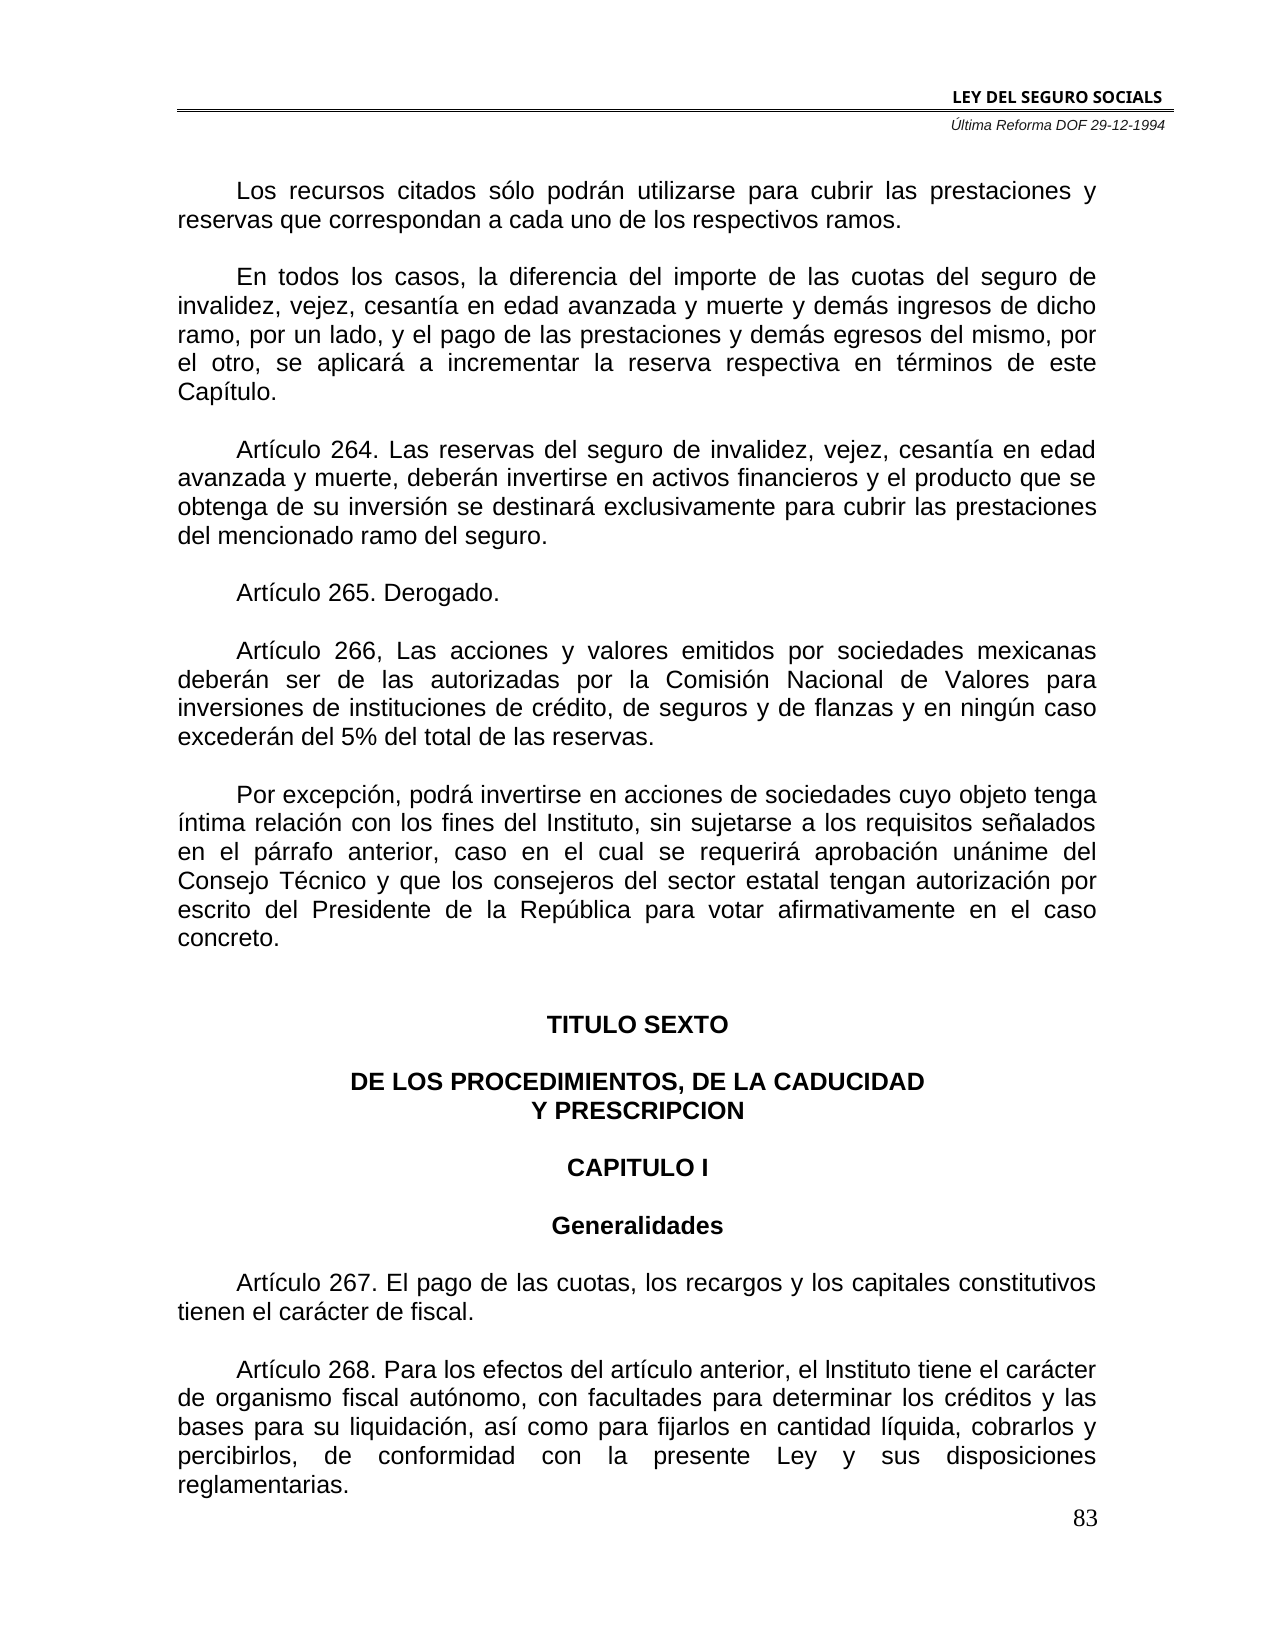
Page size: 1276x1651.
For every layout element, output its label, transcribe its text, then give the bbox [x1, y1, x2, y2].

text Artículo 264. Las reservas del seguro de invalidez, vejez, cesantía en edad avanzada y muerte, deberán invertirse en activos financieros y el producto que se obtenga de su inversión se destinará exclusivamente para cubrir las prestaciones del mencionado ramo del seguro. [177, 435, 1098, 550]
text CAPITULO I [177, 1153, 1098, 1182]
text TITULO SEXTO [177, 981, 1098, 1038]
text Artículo 266, Las acciones y valores emitidos por sociedades mexicanas deberán ser de las autorizadas por la Comisión Nacional de Valores para inversiones de instituciones de crédito, de seguros y de flanzas y en ningún caso excederán del 5% del total de las reservas. [177, 636, 1098, 751]
text En todos los casos, la diferencia del importe de las cuotas del seguro de invalidez, vejez, cesantía en edad avanzada y muerte y demás ingresos de dicho ramo, por un lado, y el pago de las prestaciones y demás egresos del mismo, por el otro, se aplicará a incrementar la reserva respectiva en términos de este Capítulo. [177, 262, 1098, 406]
text Artículo 265. Derogado. [177, 578, 1098, 607]
text Generalidades [177, 1182, 1098, 1240]
text Por excepción, podrá invertirse en acciones de sociedades cuyo objeto tenga íntima relación con los fines del Instituto, sin sujetarse a los requisitos señalados en el párrafo anterior, caso en el cual se requerirá aprobación unánime del Consejo Técnico y que los consejeros del sector estatal tengan autorización por escrito del Presidente de la República para votar afirmativamente en el caso concreto. [177, 780, 1098, 952]
text Los recursos citados sólo podrán utilizarse para cubrir las prestaciones y reservas que correspondan a cada uno de los respectivos ramos. [177, 176, 1098, 233]
text Artículo 267. El pago de las cuotas, los recargos y los capitales constitutivos tienen el carácter de fiscal. [177, 1268, 1098, 1326]
text Artículo 268. Para los efectos del artículo anterior, el lnstituto tiene el carácter de organismo fiscal autónomo, con facultades para determinar los créditos y las bases para su liquidación, así como para fijarlos en cantidad líquida, cobrarlos y percibirlos, de conformidad con la presente Ley y sus disposiciones reglamentarias. [177, 1355, 1098, 1498]
text DE LOS PROCEDIMIENTOS, DE LA CADUCIDAD Y PRESCRIPCION [177, 1067, 1098, 1125]
